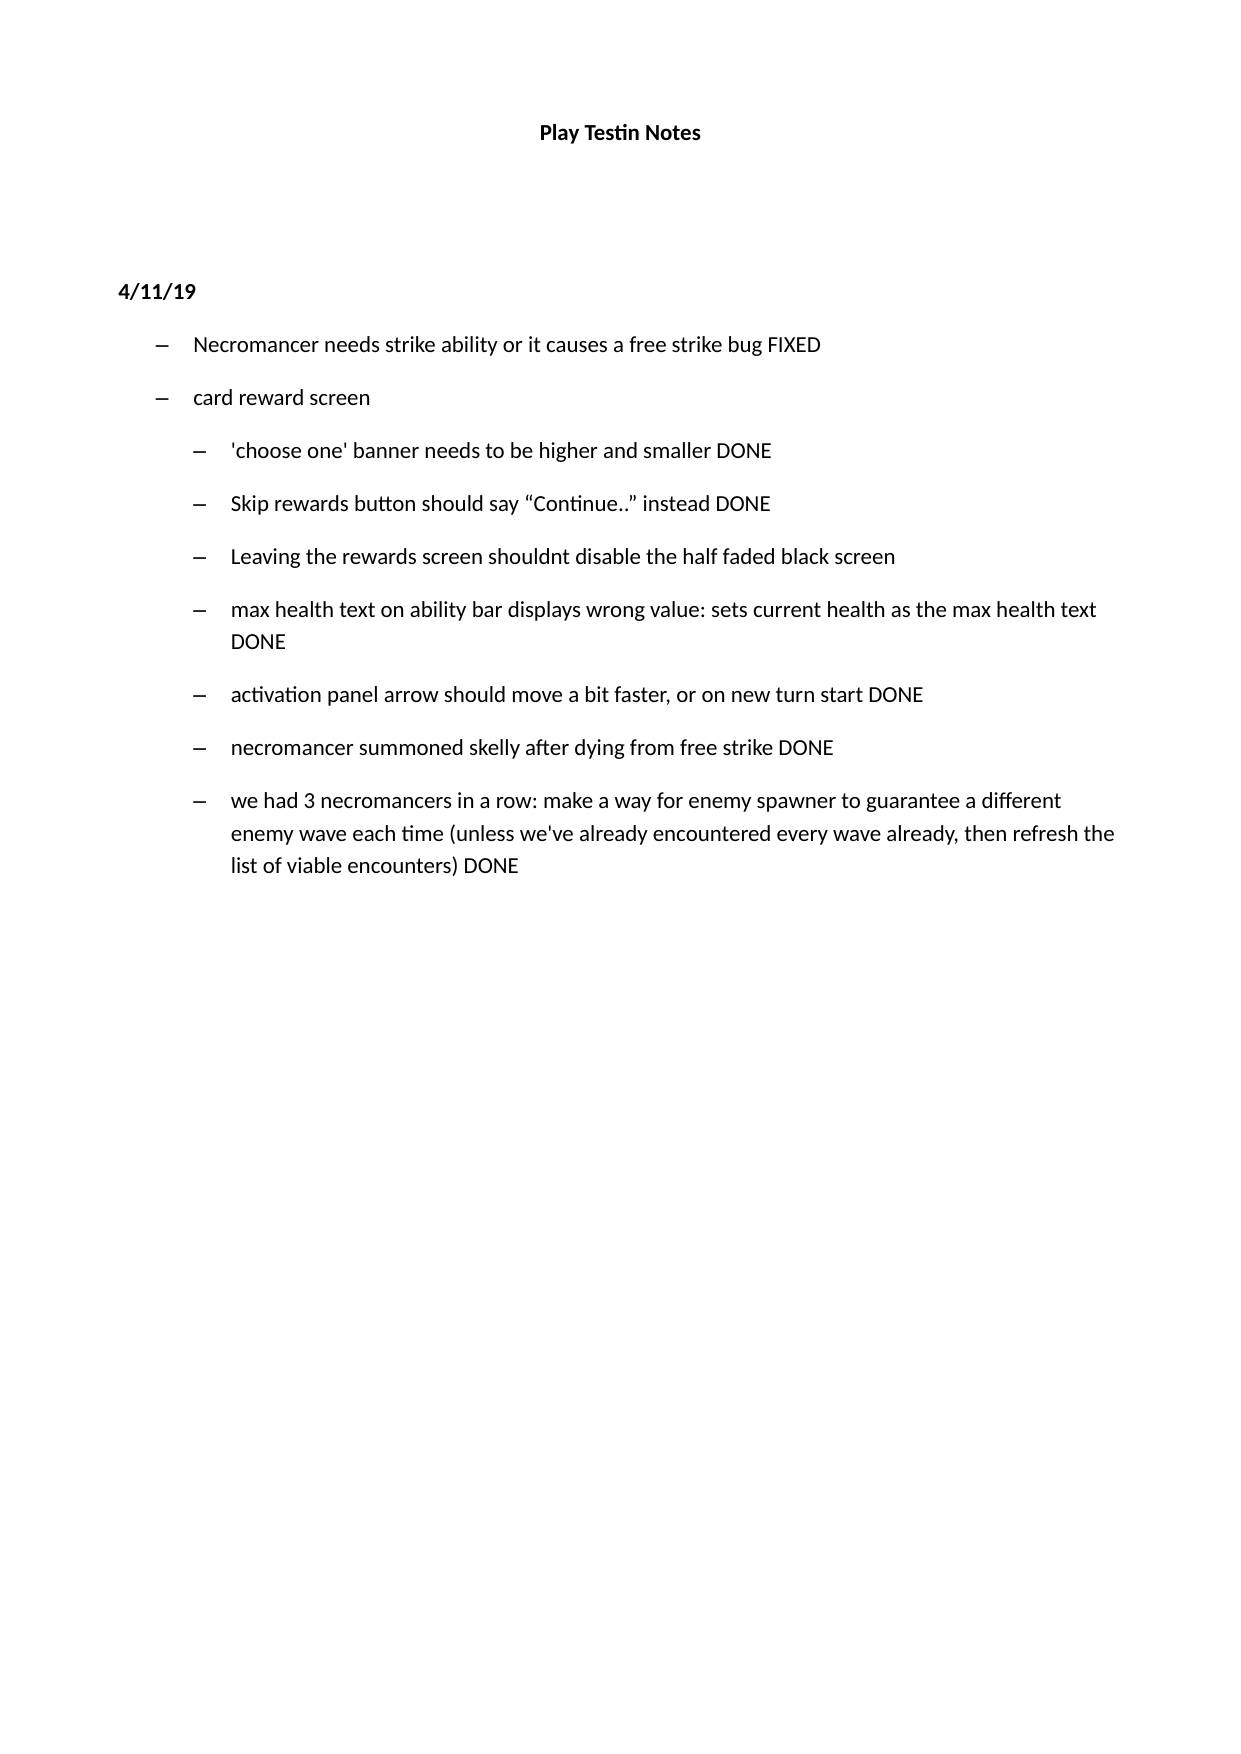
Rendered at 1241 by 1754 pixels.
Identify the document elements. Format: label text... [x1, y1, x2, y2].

list Leaving the rewards screen shouldnt disable the half faded black screen [193, 542, 1122, 570]
list activation panel arrow should move a bit faster, or on new turn start DONE [193, 681, 1122, 708]
text Play Testin Notes [118, 118, 1122, 146]
list necromancer summoned skelly after dying from free strike DONE [193, 733, 1122, 762]
list we had 3 necromancers in a row: make a way for enemy spawner to guarantee a different enemy wave each time (unless we've already encountered every wave already, then refresh the list of viable encounters) DONE [193, 787, 1122, 879]
list max health text on ability bar displays wrong value: sets current health as the max health text DONE [193, 595, 1122, 656]
list Skip rewards button should say “Continue..” instead DONE [193, 489, 1122, 517]
list card reward screen [156, 383, 1122, 411]
list Necromancer needs strike ability or it causes a free strike bug FIXED [156, 330, 1122, 358]
text 4/11/19 [118, 277, 1122, 305]
list 'choose one' banner needs to be higher and smaller DONE [193, 436, 1122, 464]
